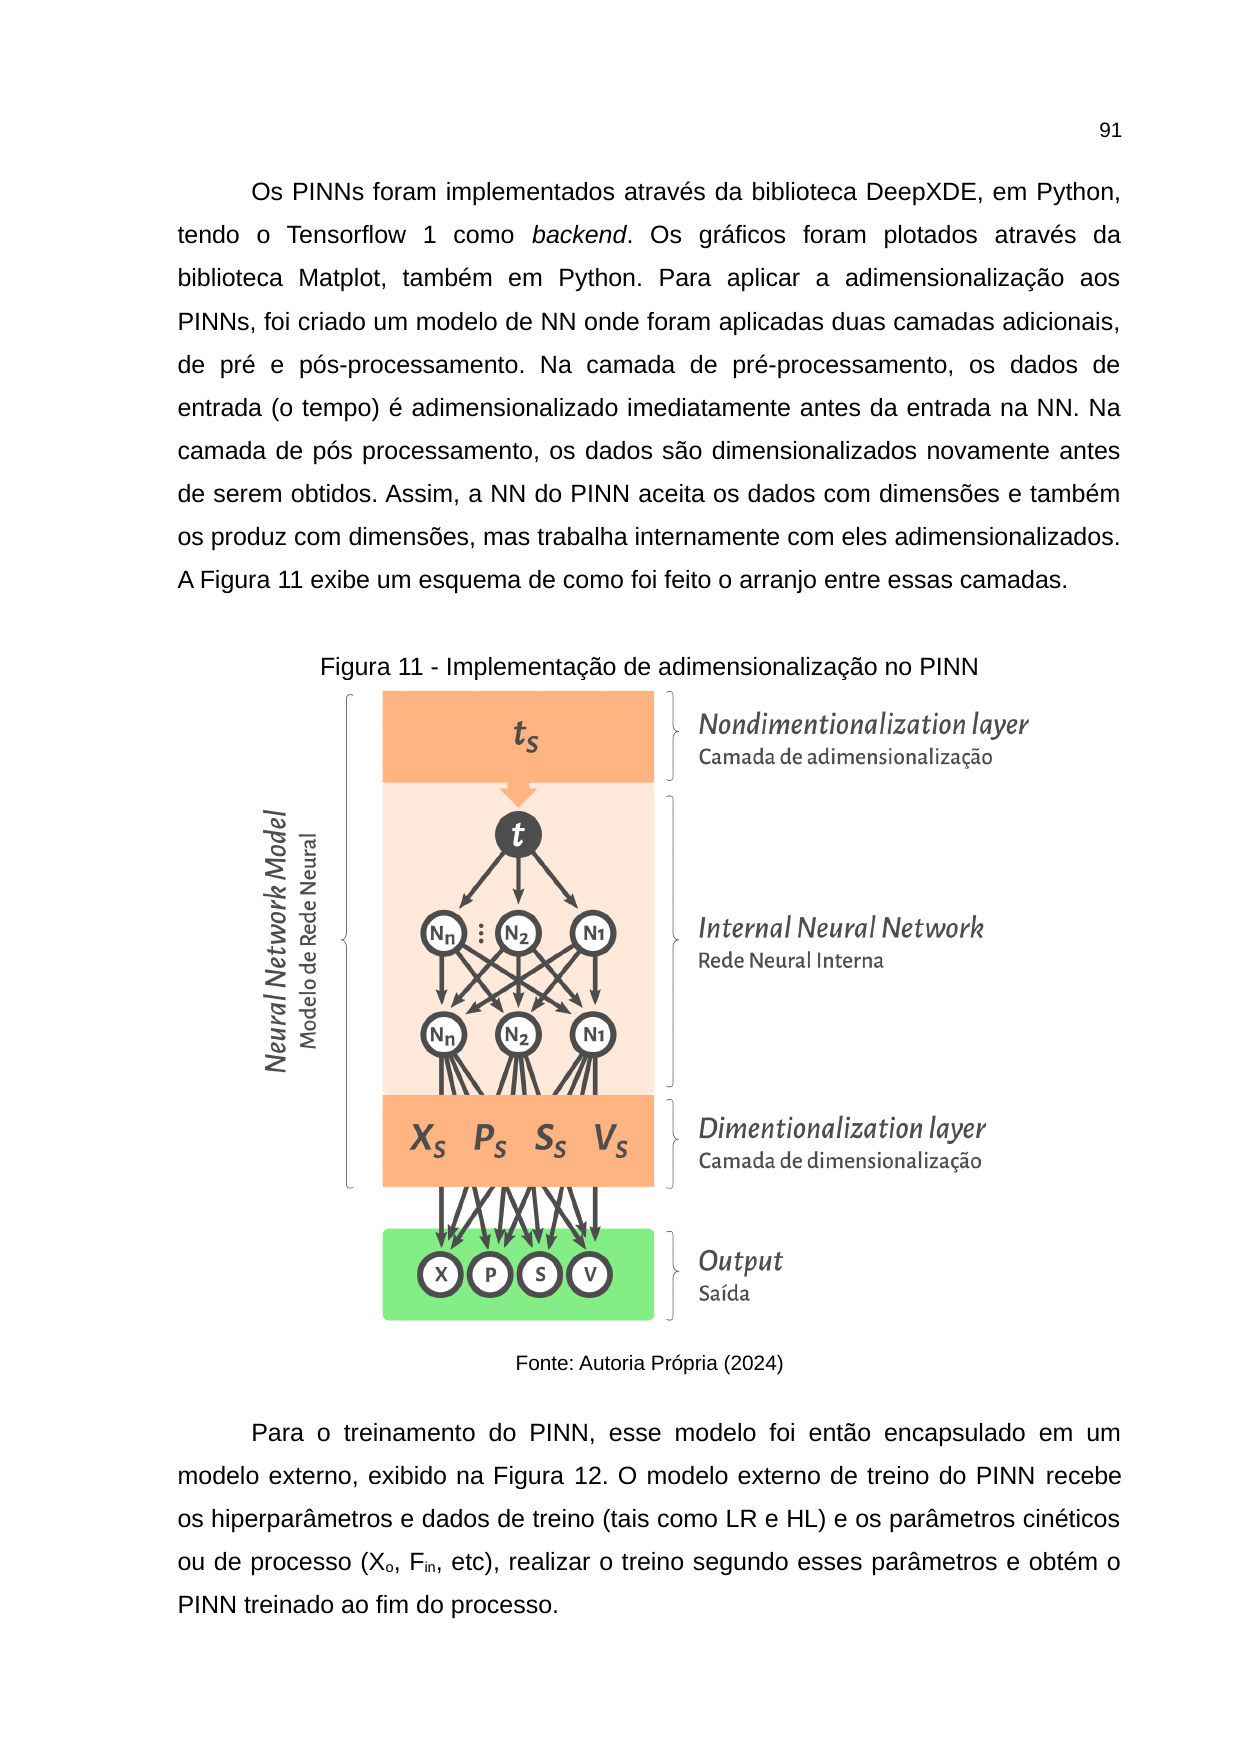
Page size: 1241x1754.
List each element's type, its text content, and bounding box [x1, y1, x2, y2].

picture [244, 680, 1055, 1345]
text Fonte: Autoria Própria (2024) [177, 651, 1122, 1374]
text Figura 11 - Implementação de adimensionalização no PINN [244, 651, 1055, 680]
text Para o treinamento do PINN, esse modelo foi então encapsulado em um modelo externo, exibido na Figura 12. O modelo externo de treino do PINN recebe os hiperparâmetros e dados de treino (tais como LR e HL) e os parâmetros cinéticos ou de processo (Xo, Fin, etc), realizar o treino segundo esses parâmetros e obtém o PINN treinado ao fim do processo. [177, 1417, 1122, 1619]
text Os PINNs foram implementados através da biblioteca DeepXDE, em Python, tendo o Tensorflow 1 como backend. Os gráficos foram plotados através da biblioteca Matplot, também em Python. Para aplicar a adimensionalização aos PINNs, foi criado um modelo de NN onde foram aplicadas duas camadas adicionais, de pré e pós-processamento. Na camada de pré-processamento, os dados de entrada (o tempo) é adimensionalizado imediatamente antes da entrada na NN. Na camada de pós processamento, os dados são dimensionalizados novamente antes de serem obtidos. Assim, a NN do PINN aceita os dados com dimensões e também os produz com dimensões, mas trabalha internamente com eles adimensionalizados. A Figura 11 exibe um esquema de como foi feito o arranjo entre essas camadas. [177, 177, 1122, 594]
